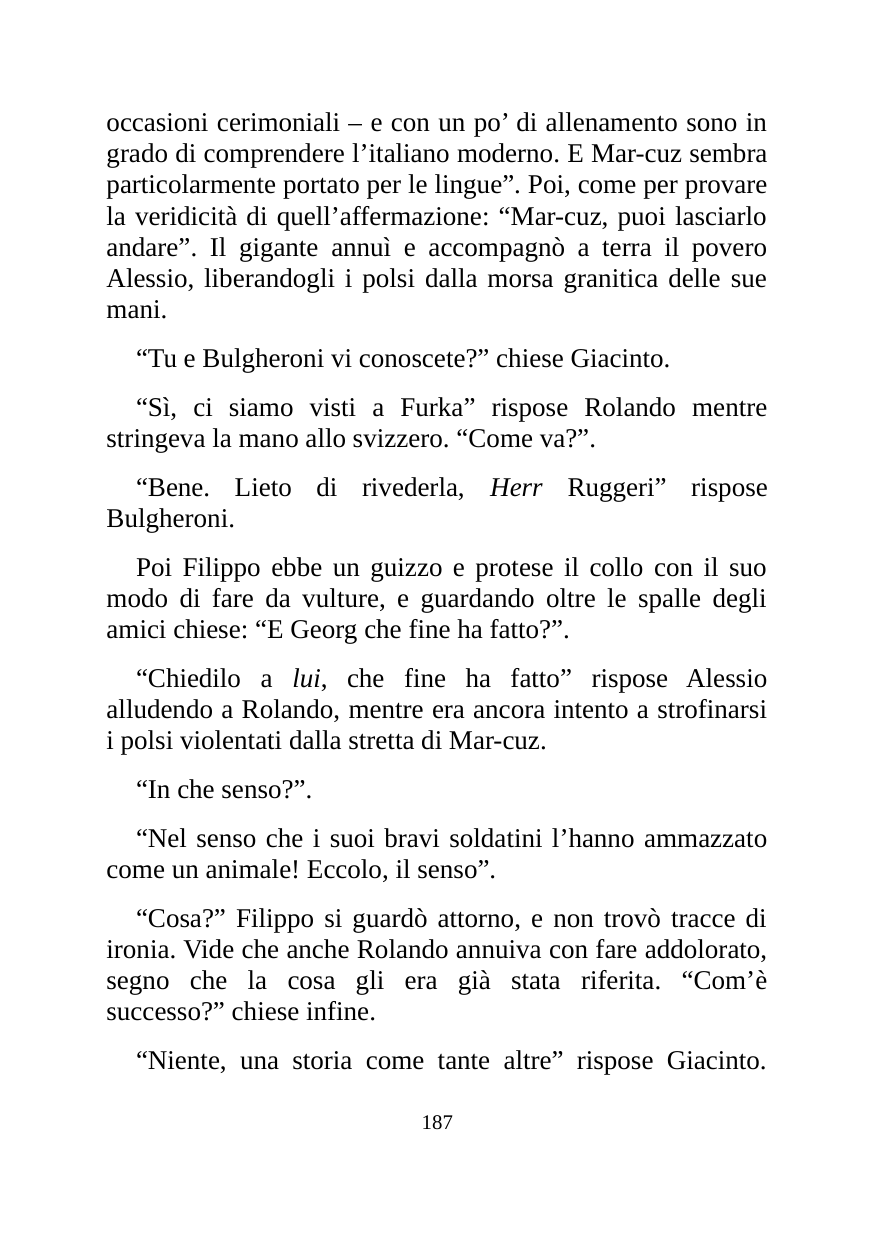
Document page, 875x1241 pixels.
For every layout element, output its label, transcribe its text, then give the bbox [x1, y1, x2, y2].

text “Cosa?” Filippo si guardò attorno, e non trovò tracce di ironia. Vide che anche Rolando annuiva con fare addolorato, segno che la cosa gli era già stata riferita. “Com’è successo?” chiese infine. [106, 902, 768, 1027]
text occasioni cerimoniali – e con un po’ di allenamento sono in grado di comprendere l’italiano moderno. E Mar-cuz sembra particolarmente portato per le lingue”. Poi, come per provare la veridicità di quell’affermazione: “Mar-cuz, puoi lasciarlo andare”. Il gigante annuì e accompagnò a terra il povero Alessio, liberandogli i polsi dalla morsa granitica delle sue mani. [106, 106, 768, 324]
text “In che senso?”. [106, 773, 768, 804]
text “Sì, ci siamo visti a Furka” rispose Rolando mentre stringeva la mano allo svizzero. “Come va?”. [106, 391, 768, 453]
text “Niente, una storia come tante altre” rispose Giacinto. [106, 1044, 768, 1075]
text “Nel senso che i suoi bravi soldatini l’hanno ammazzato come un animale! Eccolo, il senso”. [106, 822, 768, 884]
text Poi Filippo ebbe un guizzo e protese il collo con il suo modo di fare da vulture, e guardando oltre le spalle degli amici chiese: “E Georg che fine ha fatto?”. [106, 551, 768, 644]
text “Bene. Lieto di rivederla, Herr Ruggeri” rispose Bulgheroni. [106, 471, 768, 533]
text “Tu e Bulgheroni vi conoscete?” chiese Giacinto. [106, 342, 768, 373]
text “Chiedilo a lui, che fine ha fatto” rispose Alessio alludendo a Rolando, mentre era ancora intento a strofinarsi i polsi violentati dalla stretta di Mar-cuz. [106, 662, 768, 755]
